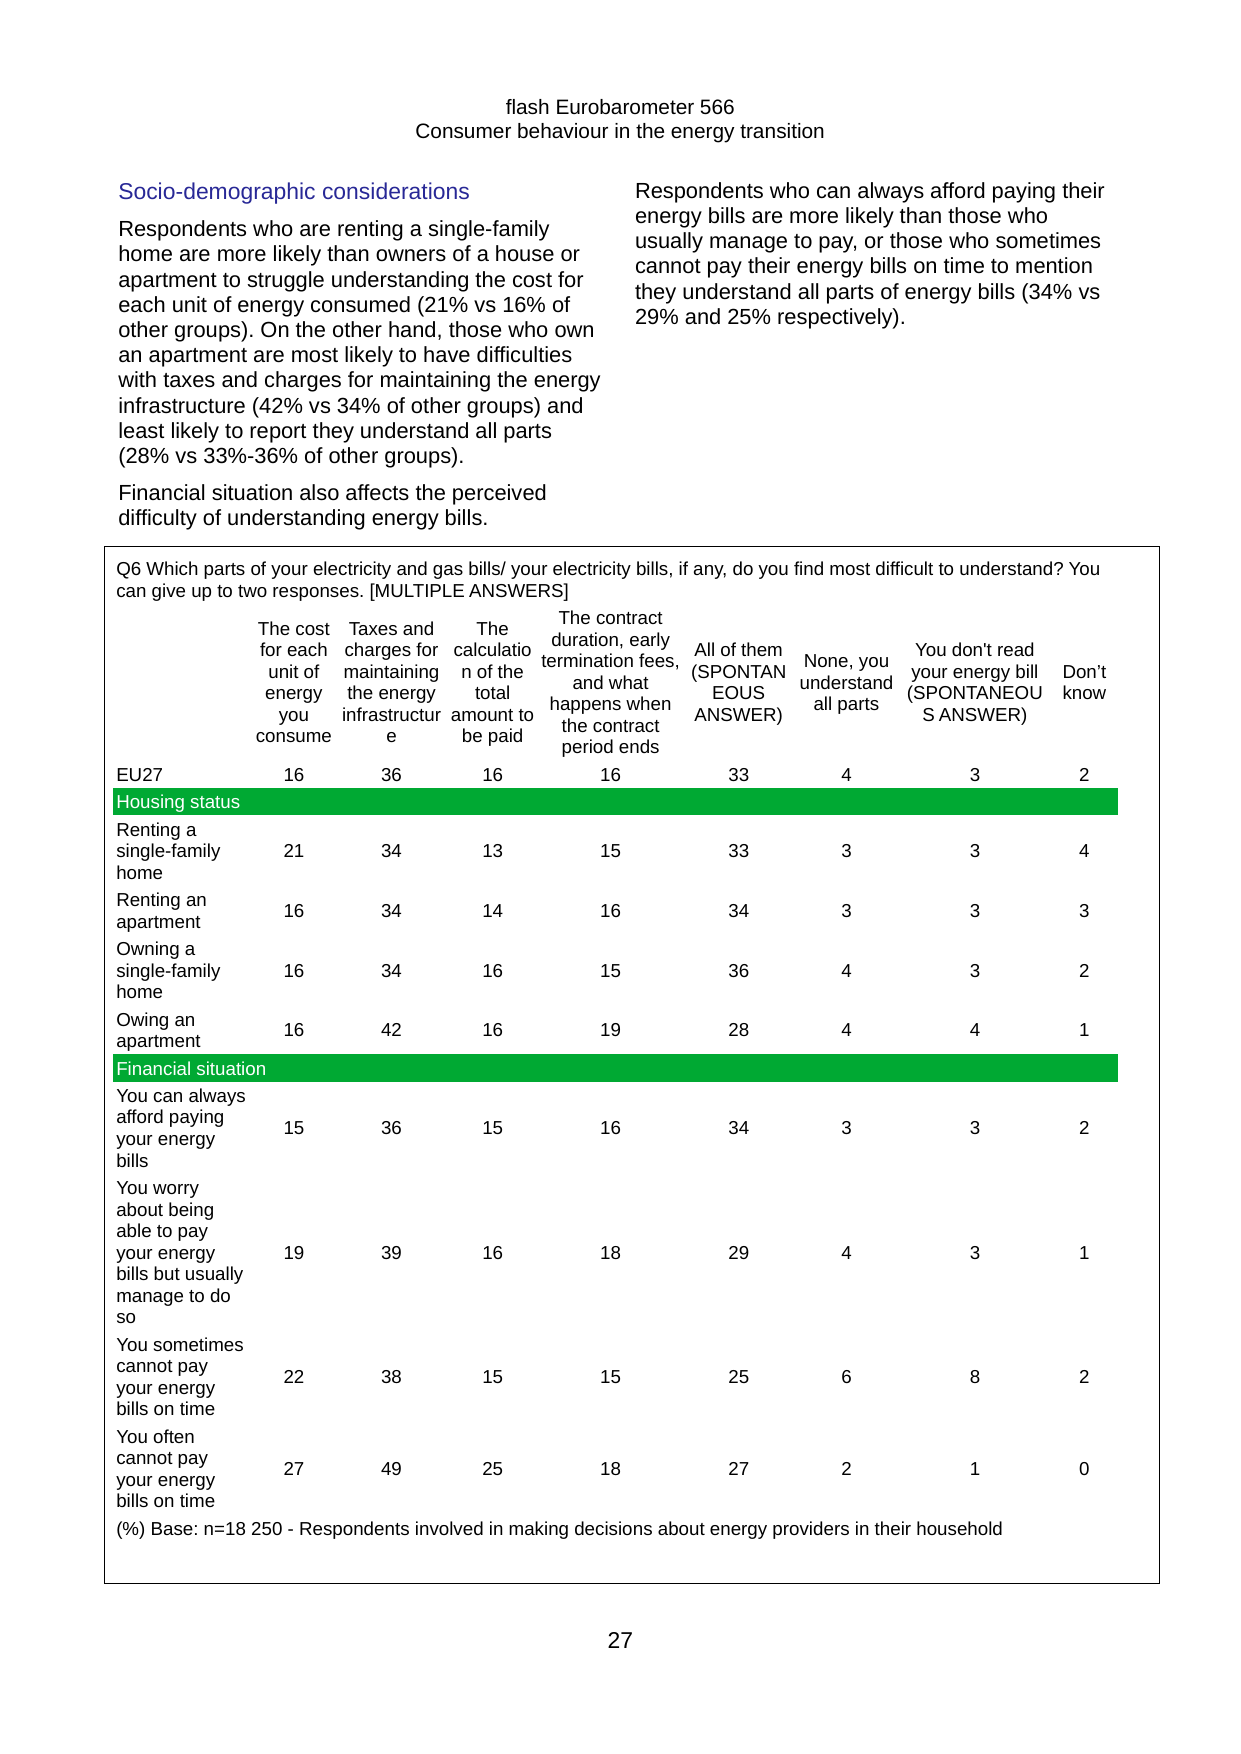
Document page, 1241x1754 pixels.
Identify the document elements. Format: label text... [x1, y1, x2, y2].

table_cell 2 [794, 1423, 899, 1515]
table_cell 16 [448, 935, 537, 1005]
text Financial situation also affects the perceived difficulty of understanding energy bills. [118, 480, 605, 530]
table_cell 16 [448, 1005, 537, 1054]
table_cell 18 [537, 1423, 683, 1515]
table_cell 3 [1050, 886, 1118, 935]
table_cell EU27 [113, 761, 252, 788]
table_cell Don’t know [1050, 604, 1118, 761]
table_cell 16 [252, 886, 335, 935]
table_cell 14 [448, 886, 537, 935]
table_cell 36 [335, 761, 447, 788]
table_cell 22 [252, 1331, 335, 1423]
table_cell 39 [335, 1174, 447, 1331]
table_cell 13 [448, 815, 537, 886]
table_cell 19 [537, 1005, 683, 1054]
table_cell 1 [899, 1423, 1050, 1515]
table_cell 4 [1050, 815, 1118, 886]
table_cell 16 [537, 1082, 683, 1174]
text Respondents who can always afford paying their energy bills are more likely than those who usually manage to pay, or those who sometimes cannot pay their energy bills on time to mention they understand all parts of energy bills (34% vs 29% and 25% respectively). [635, 178, 1122, 329]
table_cell The calculation of the total amount to be paid [448, 604, 537, 761]
table_cell 16 [252, 761, 335, 788]
table_cell The cost for each unit of energy you consume [252, 604, 335, 761]
table_cell 0 [1050, 1423, 1118, 1515]
table_cell 25 [448, 1423, 537, 1515]
table_cell 3 [899, 1174, 1050, 1331]
table_cell You sometimes cannot pay your energy bills on time [113, 1331, 252, 1423]
table_cell 1 [1050, 1005, 1118, 1054]
table_cell 16 [252, 935, 335, 1005]
table_cell 28 [684, 1005, 793, 1054]
table_cell 16 [252, 1005, 335, 1054]
table_cell 3 [794, 886, 899, 935]
table_cell 15 [537, 815, 683, 886]
table_cell Renting an apartment [113, 886, 252, 935]
table_cell 42 [335, 1005, 447, 1054]
table_cell 2 [1050, 1331, 1118, 1423]
table_cell 34 [335, 886, 447, 935]
text Socio-demographic considerations [118, 178, 605, 204]
table_cell 34 [335, 815, 447, 886]
table_cell Renting a single-family home [113, 815, 252, 886]
table_cell 4 [794, 935, 899, 1005]
table_cell 29 [684, 1174, 793, 1331]
table_cell 4 [794, 1174, 899, 1331]
table_cell 2 [1050, 935, 1118, 1005]
table_cell 3 [899, 886, 1050, 935]
table_cell 3 [899, 815, 1050, 886]
table_header Q6 Which parts of your electricity and gas bills/ your electricity bills, if any, do you find most difficult to understand? You can give up to two responses. [MULTIPLE ANSWERS] [113, 555, 1118, 604]
table_cell 2 [1050, 1082, 1118, 1174]
table_cell You can always afford paying your energy bills [113, 1082, 252, 1174]
table_cell 15 [448, 1082, 537, 1174]
text [105, 547, 1159, 1583]
table_cell 16 [448, 1174, 537, 1331]
table_cell [113, 604, 252, 761]
table_cell 49 [335, 1423, 447, 1515]
table_cell 27 [684, 1423, 793, 1515]
table_cell 3 [899, 935, 1050, 1005]
table_cell 15 [537, 1331, 683, 1423]
table_cell 36 [684, 935, 793, 1005]
table_cell 4 [794, 1005, 899, 1054]
table_cell You often cannot pay your energy bills on time [113, 1423, 252, 1515]
table_cell 2 [1050, 761, 1118, 788]
table_cell Taxes and charges for maintaining the energy infrastructure [335, 604, 447, 761]
table_cell 15 [537, 935, 683, 1005]
table_cell 4 [899, 1005, 1050, 1054]
table_cell Owing an apartment [113, 1005, 252, 1054]
table_cell Housing status [113, 788, 1118, 815]
table_cell All of them (SPONTANEOUS ANSWER) [684, 604, 793, 761]
table_cell 25 [684, 1331, 793, 1423]
table_cell 18 [537, 1174, 683, 1331]
table_cell You worry about being able to pay your energy bills but usually manage to do so [113, 1174, 252, 1331]
table_cell 33 [684, 761, 793, 788]
table_cell 16 [537, 886, 683, 935]
table_cell 34 [684, 1082, 793, 1174]
table_cell 33 [684, 815, 793, 886]
table_cell 27 [252, 1423, 335, 1515]
table_cell 3 [899, 761, 1050, 788]
table_cell 16 [537, 761, 683, 788]
table_cell You don't read your energy bill (SPONTANEOUS ANSWER) [899, 604, 1050, 761]
table_cell None, you understand all parts [794, 604, 899, 761]
table_cell 34 [335, 935, 447, 1005]
table_cell 16 [448, 761, 537, 788]
table_cell 1 [1050, 1174, 1118, 1331]
table_cell 34 [684, 886, 793, 935]
table_cell 19 [252, 1174, 335, 1331]
table_cell 8 [899, 1331, 1050, 1423]
table_cell (%) Base: n=18 250 - Respondents involved in making decisions about energy providers in their household [113, 1515, 1118, 1542]
table_cell 3 [794, 1082, 899, 1174]
table_cell 15 [448, 1331, 537, 1423]
table_cell 6 [794, 1331, 899, 1423]
table_cell 36 [335, 1082, 447, 1174]
table_cell 38 [335, 1331, 447, 1423]
table_cell 3 [899, 1082, 1050, 1174]
table_cell 4 [794, 761, 899, 788]
table_cell 15 [252, 1082, 335, 1174]
table_cell The contract duration, early termination fees, and what happens when the contract period ends [537, 604, 683, 761]
table_cell Owning a single-family home [113, 935, 252, 1005]
table_cell Financial situation [113, 1054, 1118, 1082]
text Respondents who are renting a single-family home are more likely than owners of a house or apartment to struggle understanding the cost for each unit of energy consumed (21% vs 16% of other groups). On the other hand, those who own an apartment are most likely to have difficulties with taxes and charges for maintaining the energy infrastructure (42% vs 34% of other groups) and least likely to report they understand all parts (28% vs 33%-36% of other groups). [118, 216, 605, 468]
table_cell 21 [252, 815, 335, 886]
table_cell 3 [794, 815, 899, 886]
